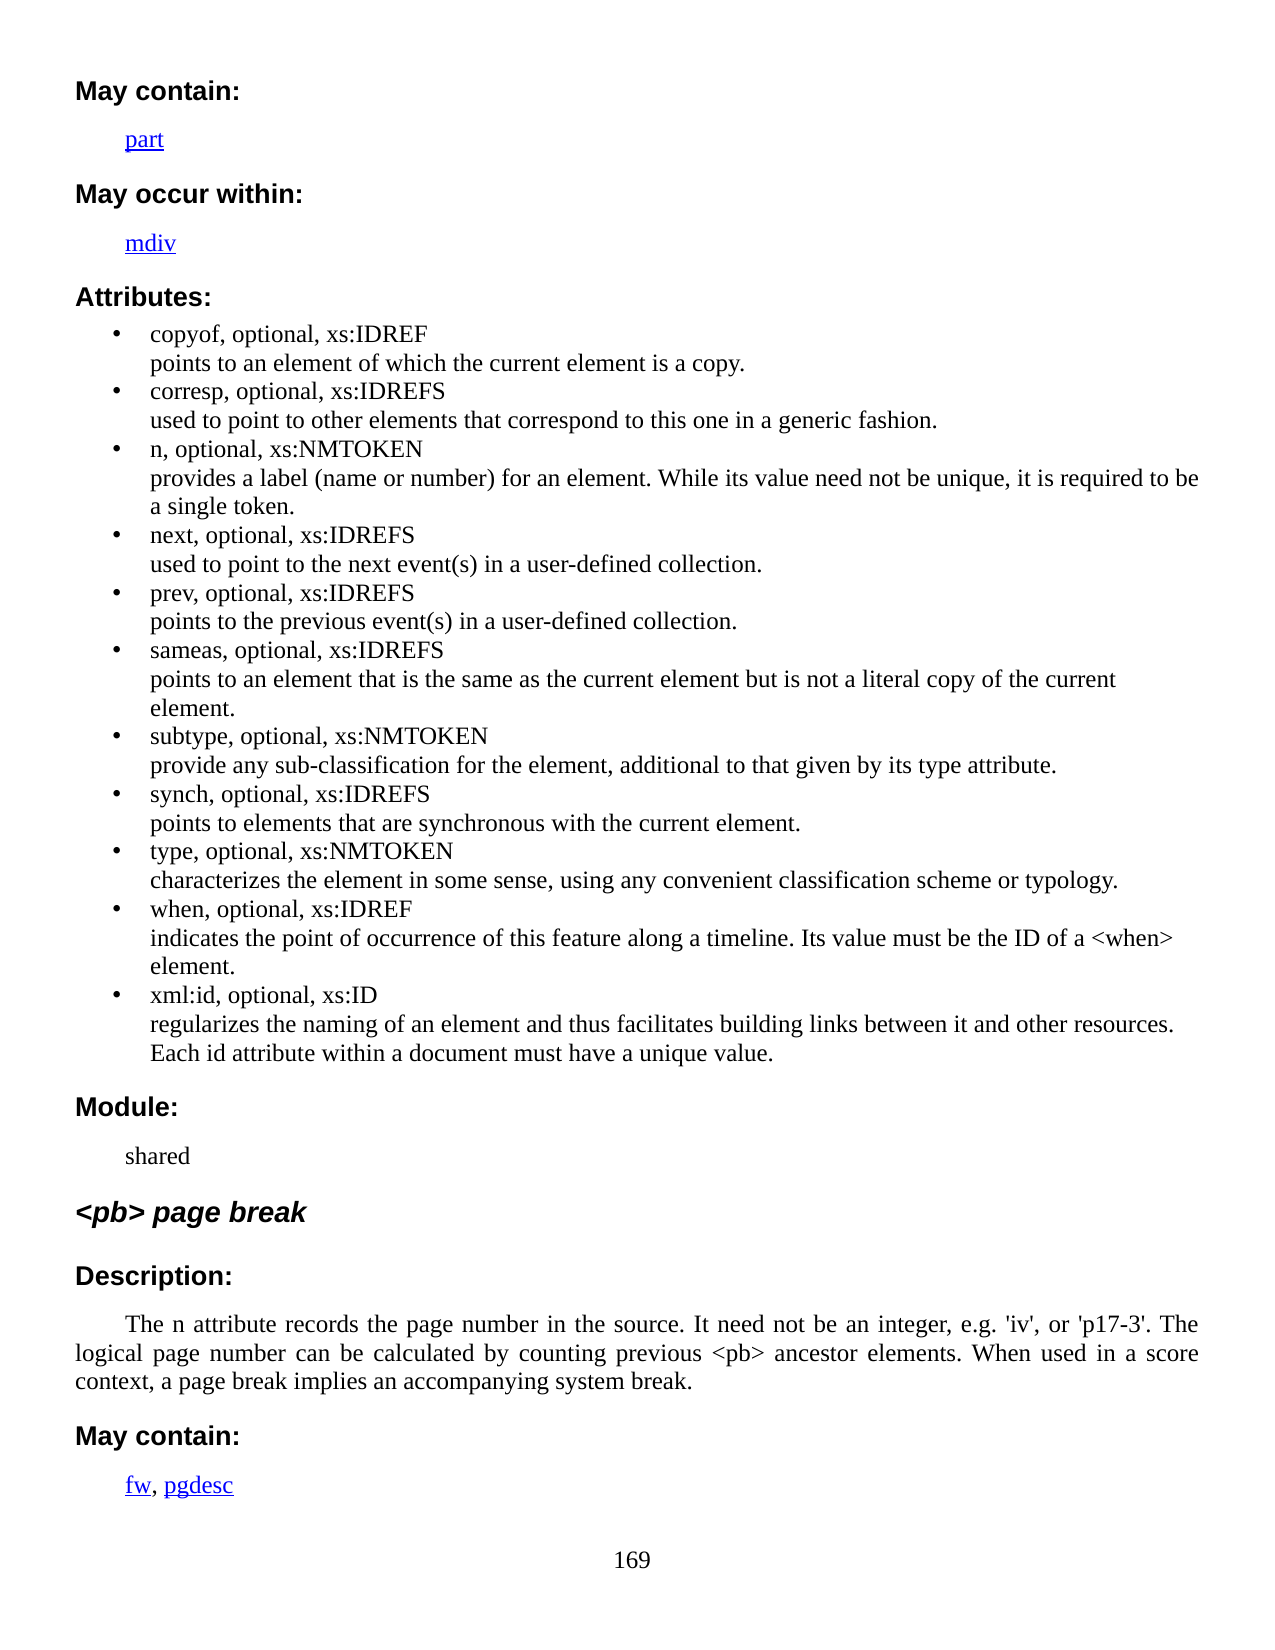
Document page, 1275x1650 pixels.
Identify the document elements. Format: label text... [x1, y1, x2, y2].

subtitle <pb> page break [75, 1195, 1200, 1228]
text shared [75, 1141, 1200, 1170]
text fw, pgdesc [75, 1470, 1200, 1498]
list copyof, optional, xs:IDREF points to an element of which the current element is a copy. [112, 319, 1200, 376]
list n, optional, xs:NMTOKEN provides a label (name or number) for an element. While its value need not be unique, it is required to be a single token. [112, 434, 1200, 520]
list next, optional, xs:IDREFS used to point to the next event(s) in a user-defined collection. [112, 520, 1200, 578]
list synch, optional, xs:IDREFS points to elements that are synchronous with the current element. [112, 779, 1200, 836]
subtitle Attributes: [75, 281, 1200, 313]
subtitle Module: [75, 1091, 1200, 1123]
list xml:id, optional, xs:ID regularizes the naming of an element and thus facilitates building links between it and other resources. Each id attribute within a document must have a unique value. [112, 980, 1200, 1066]
subtitle May contain: [75, 1420, 1200, 1451]
text part [75, 124, 1200, 153]
list type, optional, xs:NMTOKEN characterizes the element in some sense, using any convenient classification scheme or typology. [112, 836, 1200, 894]
list sameas, optional, xs:IDREFS points to an element that is the same as the current element but is not a literal copy of the current element. [112, 635, 1200, 721]
list subtype, optional, xs:NMTOKEN provide any sub-classification for the element, additional to that given by its type attribute. [112, 721, 1200, 779]
text The n attribute records the page number in the source. It need not be an integer, e.g. 'iv', or 'p17-3'. The logical page number can be calculated by counting previous <pb> ancestor elements. When used in a score context, a page break implies an accompanying system break. [75, 1309, 1200, 1395]
subtitle May contain: [75, 75, 1200, 106]
subtitle May occur within: [75, 178, 1200, 209]
list when, optional, xs:IDREF indicates the point of occurrence of this feature along a timeline. Its value must be the ID of a <when> element. [112, 894, 1200, 980]
list corresp, optional, xs:IDREFS used to point to other elements that correspond to this one in a generic fashion. [112, 376, 1200, 434]
list prev, optional, xs:IDREFS points to the previous event(s) in a user-defined collection. [112, 578, 1200, 635]
subtitle Description: [75, 1259, 1200, 1291]
text mdiv [75, 228, 1200, 256]
